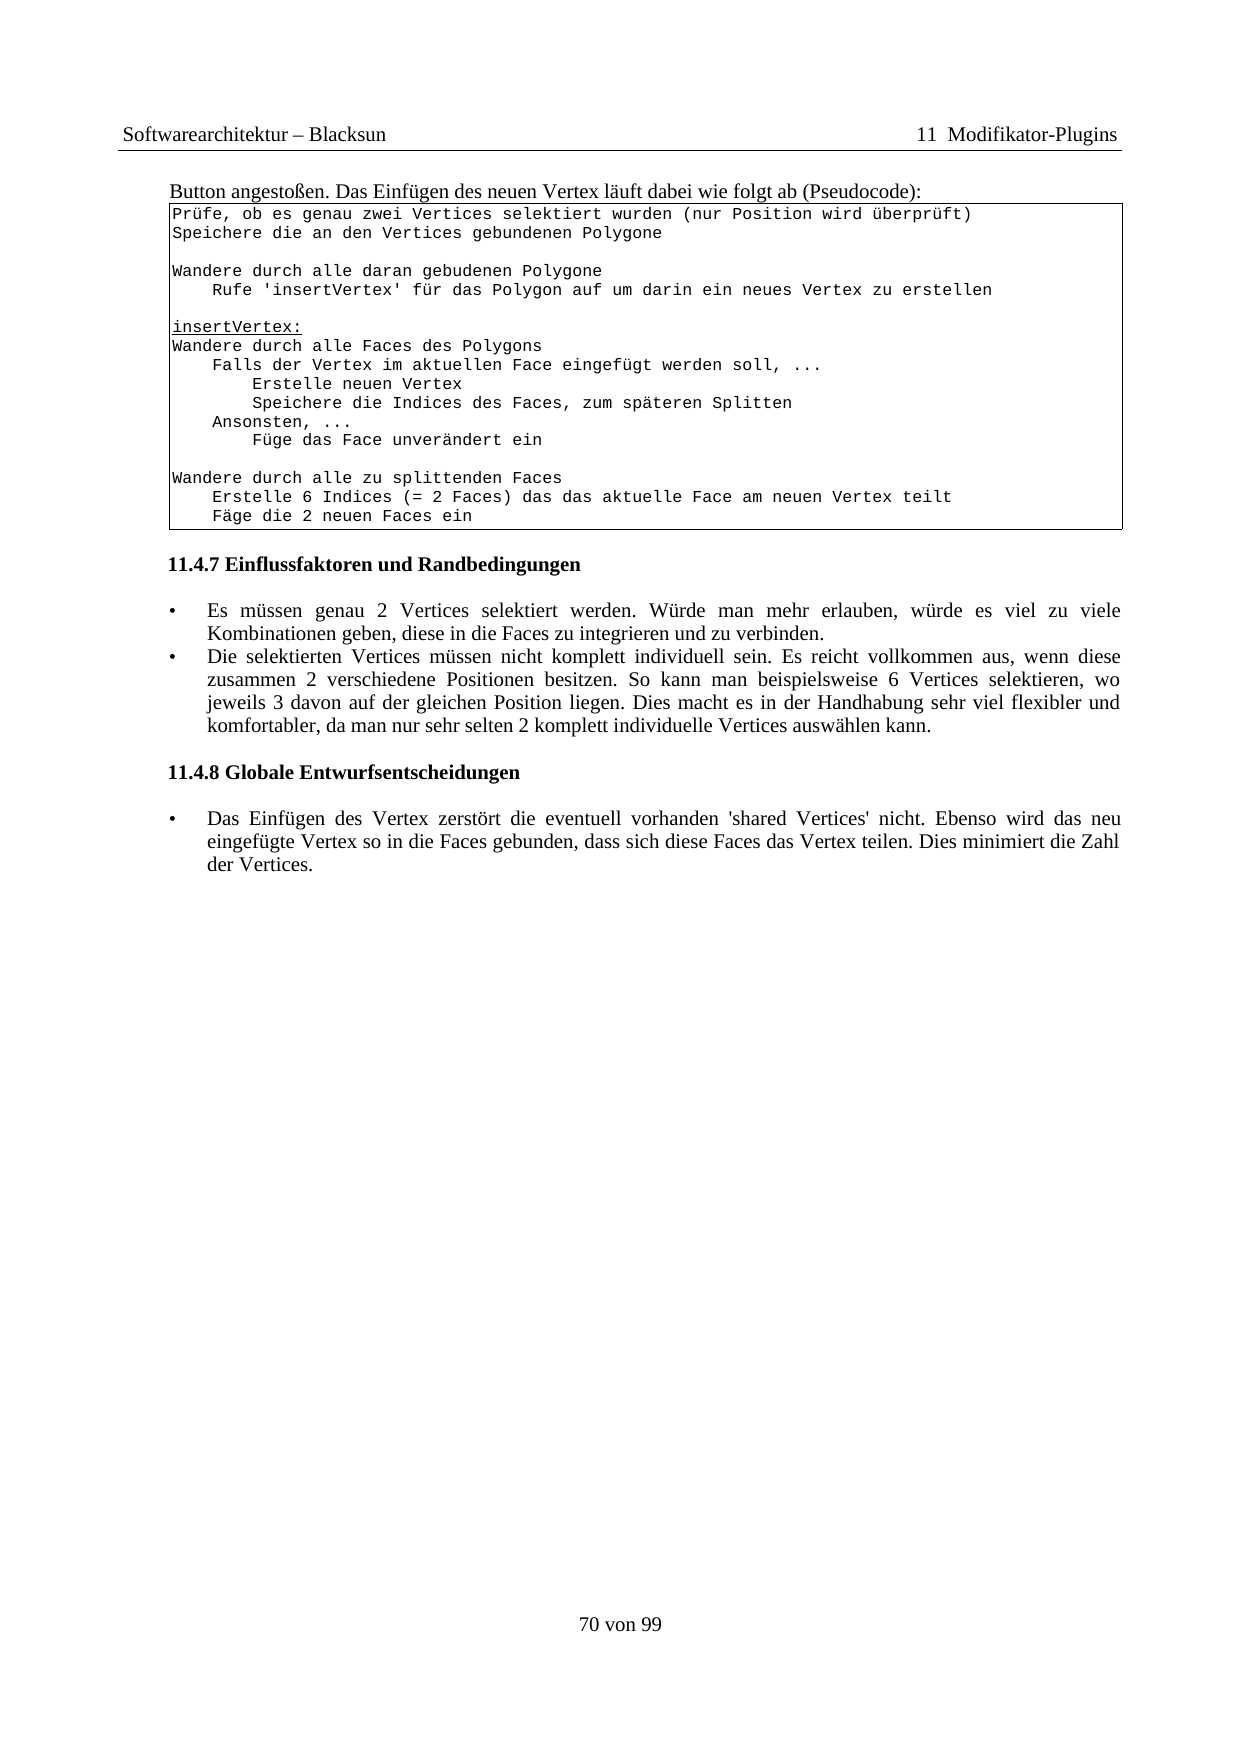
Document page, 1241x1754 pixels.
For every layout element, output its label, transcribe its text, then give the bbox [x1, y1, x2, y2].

text Falls der Vertex im aktuellen Face eingefügt werden soll, ... [170, 353, 1122, 372]
text insertVertex: [170, 316, 1122, 335]
text Erstelle neuen Vertex [170, 372, 1122, 391]
text Füge das Face unverändert ein [170, 429, 1122, 451]
subtitle Einflussfaktoren und Randbedingungen [162, 552, 1122, 576]
text Fäge die 2 neuen Faces ein [170, 504, 1122, 529]
text Wandere durch alle zu splittenden Faces [170, 467, 1122, 486]
text Speichere die an den Vertices gebundenen Polygone [170, 222, 1122, 243]
text Wandere durch alle Faces des Polygons [170, 335, 1122, 353]
text Ansonsten, ... [170, 410, 1122, 429]
text Erstelle 6 Indices (= 2 Faces) das das aktuelle Face am neuen Vertex teilt [170, 486, 1122, 504]
text Rufe 'insertVertex' für das Polygon auf um darin ein neues Vertex zu erstellen [170, 278, 1122, 300]
text Prüfe, ob es genau zwei Vertices selektiert wurden (nur Position wird überprüft) [170, 204, 1122, 222]
subtitle Globale Entwurfsentscheidungen [162, 761, 1122, 784]
list Das Einfügen des Vertex zerstört die eventuell vorhanden 'shared Vertices' nicht. Ebenso wird das neu eingefügte Vertex so in die Faces gebunden, dass sich diese Faces das Vertex teilen. Dies minimiert die Zahl der Vertices. [169, 807, 1122, 876]
text Wandere durch alle daran gebudenen Polygone [170, 259, 1122, 278]
text Speichere die Indices des Faces, zum späteren Splitten [170, 391, 1122, 410]
list Die selektierten Vertices müssen nicht komplett individuell sein. Es reicht vollkommen aus, wenn diese zusammen 2 verschiedene Positionen besitzen. So kann man beispielsweise 6 Vertices selektieren, wo jeweils 3 davon auf der gleichen Position liegen. Dies macht es in der Handhabung sehr viel flexibler und komfortabler, da man nur sehr selten 2 komplett individuelle Vertices auswählen kann. [169, 645, 1122, 737]
text Button angestoßen. Das Einfügen des neuen Vertex läuft dabei wie folgt ab (Pseudocode): [169, 179, 1122, 203]
list Es müssen genau 2 Vertices selektiert werden. Würde man mehr erlauben, würde es viel zu viele Kombinationen geben, diese in die Faces zu integrieren und zu verbinden. [169, 599, 1122, 645]
